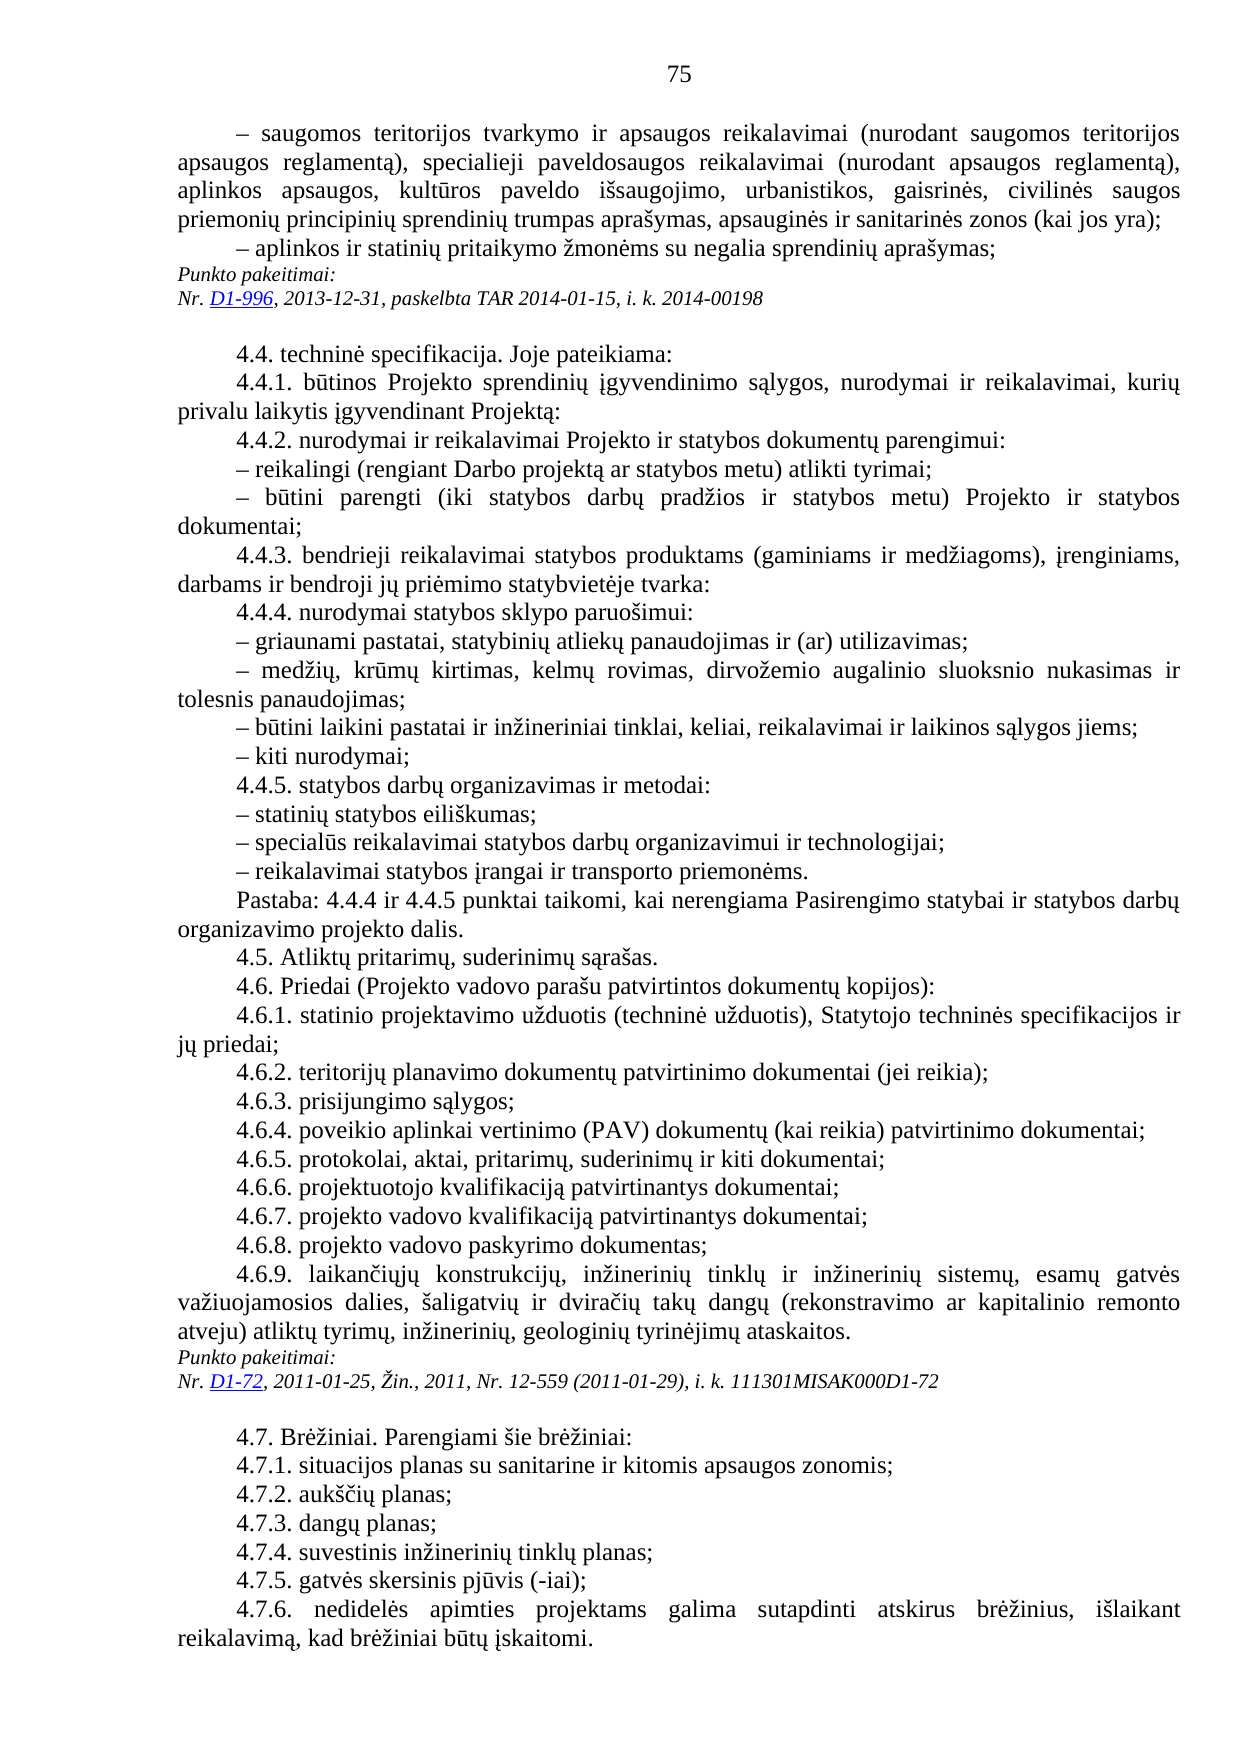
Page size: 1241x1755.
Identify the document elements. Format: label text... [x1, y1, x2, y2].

text 4.6.4. poveikio aplinkai vertinimo (PAV) dokumentų (kai reikia) patvirtinimo dokumentai; [177, 1115, 1181, 1144]
text – aplinkos ir statinių pritaikymo žmonėms su negalia sprendinių aprašymas; [177, 233, 1181, 262]
text Nr. D1-72, 2011-01-25, Žin., 2011, Nr. 12-559 (2011-01-29), i. k. 111301MISAK000D1-72 [177, 1369, 1181, 1393]
text Punkto pakeitimai: [177, 262, 1181, 286]
text – būtini parengti (iki statybos darbų pradžios ir statybos metu) Projekto ir statybos dokumentai; [177, 482, 1181, 540]
text – kiti nurodymai; [177, 741, 1181, 770]
text Nr. D1-996, 2013-12-31, paskelbta TAR 2014-01-15, i. k. 2014-00198 [177, 286, 1181, 310]
text – būtini laikini pastatai ir inžineriniai tinklai, keliai, reikalavimai ir laikinos sąlygos jiems; [177, 712, 1181, 741]
text 4.7.3. dangų planas; [177, 1508, 1181, 1537]
text – saugomos teritorijos tvarkymo ir apsaugos reikalavimai (nurodant saugomos teritorijos apsaugos reglamentą), specialieji paveldosaugos reikalavimai (nurodant apsaugos reglamentą), aplinkos apsaugos, kultūros paveldo išsaugojimo, urbanistikos, gaisrinės, civilinės saugos priemonių principinių sprendinių trumpas aprašymas, apsauginės ir sanitarinės zonos (kai jos yra); [177, 118, 1181, 233]
text 4.7.6. nedidelės apimties projektams galima sutapdinti atskirus brėžinius, išlaikant reikalavimą, kad brėžiniai būtų įskaitomi. [177, 1594, 1181, 1652]
text – reikalingi (rengiant Darbo projektą ar statybos metu) atlikti tyrimai; [177, 454, 1181, 482]
text 4.6.8. projekto vadovo paskyrimo dokumentas; [177, 1230, 1181, 1259]
text 4.6.6. projektuotojo kvalifikaciją patvirtinantys dokumentai; [177, 1172, 1181, 1201]
text 4.7.1. situacijos planas su sanitarine ir kitomis apsaugos zonomis; [177, 1451, 1181, 1479]
text 4.6. Priedai (Projekto vadovo parašu patvirtintos dokumentų kopijos): [177, 971, 1181, 1000]
text 4.5. Atliktų pritarimų, suderinimų sąrašas. [177, 942, 1181, 971]
text 4.4.3. bendrieji reikalavimai statybos produktams (gaminiams ir medžiagoms), įrenginiams, darbams ir bendroji jų priėmimo statybvietėje tvarka: [177, 540, 1181, 597]
text 4.6.2. teritorijų planavimo dokumentų patvirtinimo dokumentai (jei reikia); [177, 1057, 1181, 1086]
text 4.7.5. gatvės skersinis pjūvis (-iai); [177, 1566, 1181, 1594]
text Punkto pakeitimai: [177, 1345, 1181, 1369]
text 4.6.9. laikančiųjų konstrukcijų, inžinerinių tinklų ir inžinerinių sistemų, esamų gatvės važiuojamosios dalies, šaligatvių ir dviračių takų dangų (rekonstravimo ar kapitalinio remonto atveju) atliktų tyrimų, inžinerinių, geologinių tyrinėjimų ataskaitos. [177, 1259, 1181, 1345]
text 4.7.2. aukščių planas; [177, 1479, 1181, 1508]
text 4.4.1. būtinos Projekto sprendinių įgyvendinimo sąlygos, nurodymai ir reikalavimai, kurių privalu laikytis įgyvendinant Projektą: [177, 367, 1181, 425]
text Pastaba: 4.4.4 ir 4.4.5 punktai taikomi, kai nerengiama Pasirengimo statybai ir statybos darbų organizavimo projekto dalis. [177, 885, 1181, 942]
text 4.4.2. nurodymai ir reikalavimai Projekto ir statybos dokumentų parengimui: [177, 425, 1181, 454]
text – statinių statybos eiliškumas; [177, 799, 1181, 827]
text – reikalavimai statybos įrangai ir transporto priemonėms. [177, 856, 1181, 885]
text 4.6.5. protokolai, aktai, pritarimų, suderinimų ir kiti dokumentai; [177, 1144, 1181, 1172]
text 4.4.5. statybos darbų organizavimas ir metodai: [177, 770, 1181, 799]
text 4.7.4. suvestinis inžinerinių tinklų planas; [177, 1537, 1181, 1566]
text 4.6.1. statinio projektavimo užduotis (techninė užduotis), Statytojo techninės specifikacijos ir jų priedai; [177, 1000, 1181, 1057]
text 4.4.4. nurodymai statybos sklypo paruošimui: [177, 597, 1181, 626]
text 4.6.3. prisijungimo sąlygos; [177, 1086, 1181, 1115]
text – griaunami pastatai, statybinių atliekų panaudojimas ir (ar) utilizavimas; [177, 626, 1181, 655]
text 4.4. techninė specifikacija. Joje pateikiama: [177, 339, 1181, 367]
text 4.7. Brėžiniai. Parengiami šie brėžiniai: [177, 1422, 1181, 1451]
text 4.6.7. projekto vadovo kvalifikaciją patvirtinantys dokumentai; [177, 1201, 1181, 1230]
text – specialūs reikalavimai statybos darbų organizavimui ir technologijai; [177, 827, 1181, 856]
text – medžių, krūmų kirtimas, kelmų rovimas, dirvožemio augalinio sluoksnio nukasimas ir tolesnis panaudojimas; [177, 655, 1181, 712]
